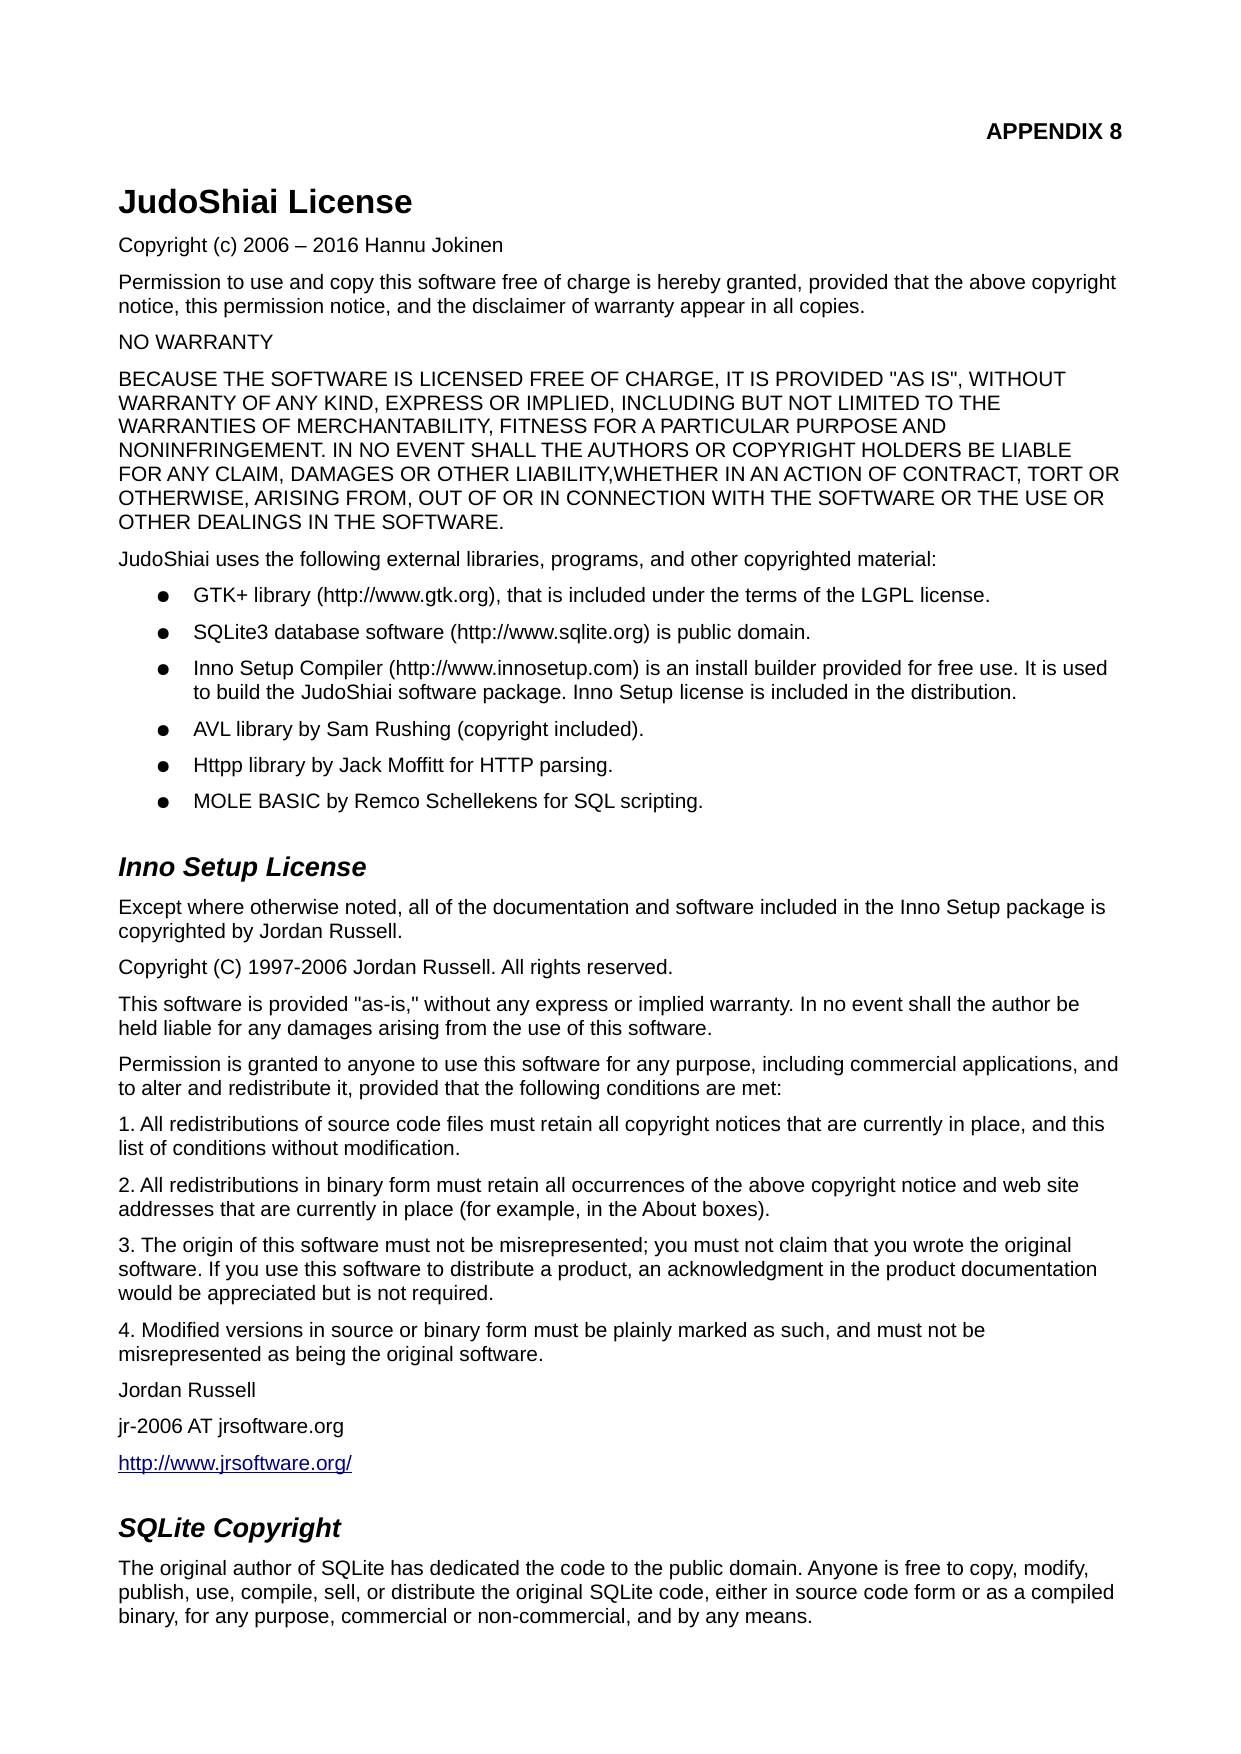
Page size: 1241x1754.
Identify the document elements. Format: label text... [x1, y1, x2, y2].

text Copyright (c) 2006 – 2016 Hannu Jokinen [118, 233, 1122, 257]
text Permission to use and copy this software free of charge is hereby granted, provided that the above copyright notice, this permission notice, and the disclaimer of warranty appear in all copies. [118, 269, 1122, 317]
text This software is provided "as-is," without any express or implied warranty. In no event shall the author be held liable for any damages arising from the use of this software. [118, 991, 1122, 1039]
text The original author of SQLite has dedicated the code to the public domain. Anyone is free to copy, modify, publish, use, compile, sell, or distribute the original SQLite code, either in source code form or as a compiled binary, for any purpose, commercial or non-commercial, and by any means. [118, 1556, 1122, 1628]
text jr-2006 AT jrsoftware.org [118, 1414, 1122, 1438]
text 3. The origin of this software must not be misrepresented; you must not claim that you wrote the original software. If you use this software to distribute a product, an acknowledgment in the product documentation would be appreciated but is not required. [118, 1233, 1122, 1305]
list GTK+ library (http://www.gtk.org), that is included under the terms of the LGPL license. [156, 583, 1122, 607]
text http://www.jrsoftware.org/ [118, 1451, 1122, 1475]
text 4. Modified versions in source or binary form must be plainly marked as such, and must not be misrepresented as being the original software. [118, 1317, 1122, 1365]
text NO WARRANTY [118, 330, 1122, 354]
text Except where otherwise noted, all of the documentation and software included in the Inno Setup package is copyrighted by Jordan Russell. [118, 894, 1122, 942]
text Jordan Russell [118, 1378, 1122, 1402]
text Copyright (C) 1997-2006 Jordan Russell. All rights reserved. [118, 955, 1122, 979]
list Httpp library by Jack Moffitt for HTTP parsing. [156, 753, 1122, 777]
list SQLite3 database software (http://www.sqlite.org) is public domain. [156, 619, 1122, 643]
list MOLE BASIC by Remco Schellekens for SQL scripting. [156, 789, 1122, 813]
list AVL library by Sam Rushing (copyright included). [156, 716, 1122, 740]
subtitle Inno Setup License [118, 851, 1122, 882]
text JudoShiai uses the following external libraries, programs, and other copyrighted material: [118, 547, 1122, 571]
text APPENDIX 8 [118, 118, 1122, 144]
subtitle SQLite Copyright [118, 1512, 1122, 1543]
text 1. All redistributions of source code files must retain all copyright notices that are currently in place, and this list of conditions without modification. [118, 1112, 1122, 1160]
list Inno Setup Compiler (http://www.innosetup.com) is an install builder provided for free use. It is used to build the JudoShiai software package. Inno Setup license is included in the distribution. [156, 656, 1122, 704]
text BECAUSE THE SOFTWARE IS LICENSED FREE OF CHARGE, IT IS PROVIDED "AS IS", WITHOUT WARRANTY OF ANY KIND, EXPRESS OR IMPLIED, INCLUDING BUT NOT LIMITED TO THE WARRANTIES OF MERCHANTABILITY, FITNESS FOR A PARTICULAR PURPOSE AND NONINFRINGEMENT. IN NO EVENT SHALL THE AUTHORS OR COPYRIGHT HOLDERS BE LIABLE FOR ANY CLAIM, DAMAGES OR OTHER LIABILITY,WHETHER IN AN ACTION OF CONTRACT, TORT OR OTHERWISE, ARISING FROM, OUT OF OR IN CONNECTION WITH THE SOFTWARE OR THE USE OR OTHER DEALINGS IN THE SOFTWARE. [118, 366, 1122, 534]
subtitle JudoShiai License [118, 182, 1122, 221]
text 2. All redistributions in binary form must retain all occurrences of the above copyright notice and web site addresses that are currently in place (for example, in the About boxes). [118, 1173, 1122, 1221]
text Permission is granted to anyone to use this software for any purpose, including commercial applications, and to alter and redistribute it, provided that the following conditions are met: [118, 1052, 1122, 1100]
